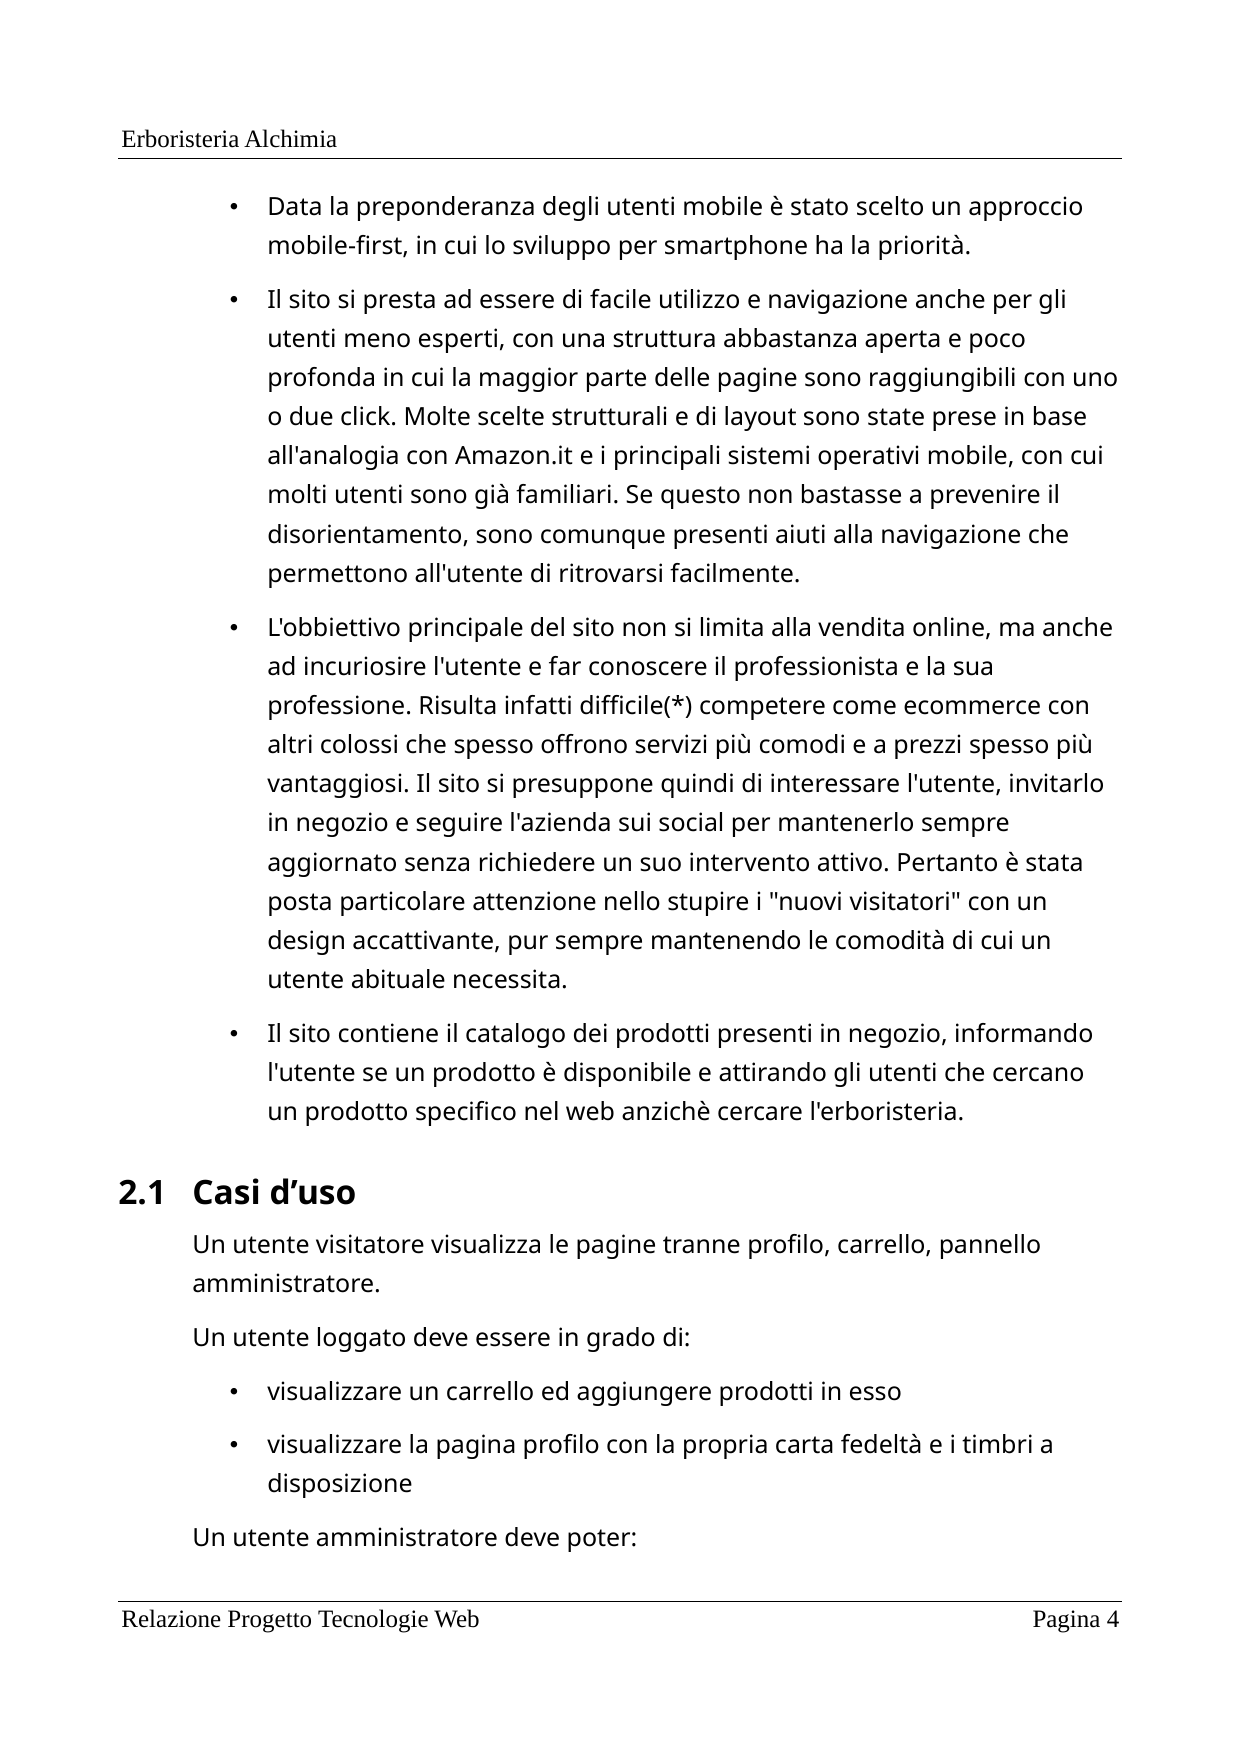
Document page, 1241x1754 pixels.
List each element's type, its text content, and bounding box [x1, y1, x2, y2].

list Il sito contiene il catalogo dei prodotti presenti in negozio, informando l'utente se un prodotto è disponibile e attirando gli utenti che cercano un prodotto specifico nel web anzichè cercare l'erboristeria. [229, 1015, 1122, 1128]
text Un utente amministratore deve poter: [192, 1520, 1122, 1554]
subtitle 2.1 Casi d’uso [118, 1168, 1122, 1214]
list Il sito si presta ad essere di facile utilizzo e navigazione anche per gli utenti meno esperti, con una struttura abbastanza aperta e poco profonda in cui la maggior parte delle pagine sono raggiungibili con uno o due click. Molte scelte strutturali e di layout sono state prese in base all'analogia con Amazon.it e i principali sistemi operativi mobile, con cui molti utenti sono già familiari. Se questo non bastasse a prevenire il disorientamento, sono comunque presenti aiuti alla navigazione che permettono all'utente di ritrovarsi facilmente. [229, 281, 1122, 589]
list visualizzare la pagina profilo con la propria carta fedeltà e i timbri a disposizione [229, 1427, 1122, 1500]
list L'obbiettivo principale del sito non si limita alla vendita online, ma anche ad incuriosire l'utente e far conoscere il professionista e la sua professione. Risulta infatti difficile(*) competere come ecommerce con altri colossi che spesso offrono servizi più comodi e a prezzi spesso più vantaggiosi. Il sito si presuppone quindi di interessare l'utente, invitarlo in negozio e seguire l'azienda sui social per mantenerlo sempre aggiornato senza richiedere un suo intervento attivo. Pertanto è stata posta particolare attenzione nello stupire i "nuovi visitatori" con un design accattivante, pur sempre mantenendo le comodità di cui un utente abituale necessita. [229, 609, 1122, 996]
text Un utente visitatore visualizza le pagine tranne profilo, carrello, pannello amministratore. [192, 1227, 1122, 1300]
text Un utente loggato deve essere in grado di: [192, 1319, 1122, 1353]
list Data la preponderanza degli utenti mobile è stato scelto un approccio mobile-first, in cui lo sviluppo per smartphone ha la priorità. [229, 188, 1122, 262]
list visualizzare un carrello ed aggiungere prodotti in esso [229, 1373, 1122, 1407]
